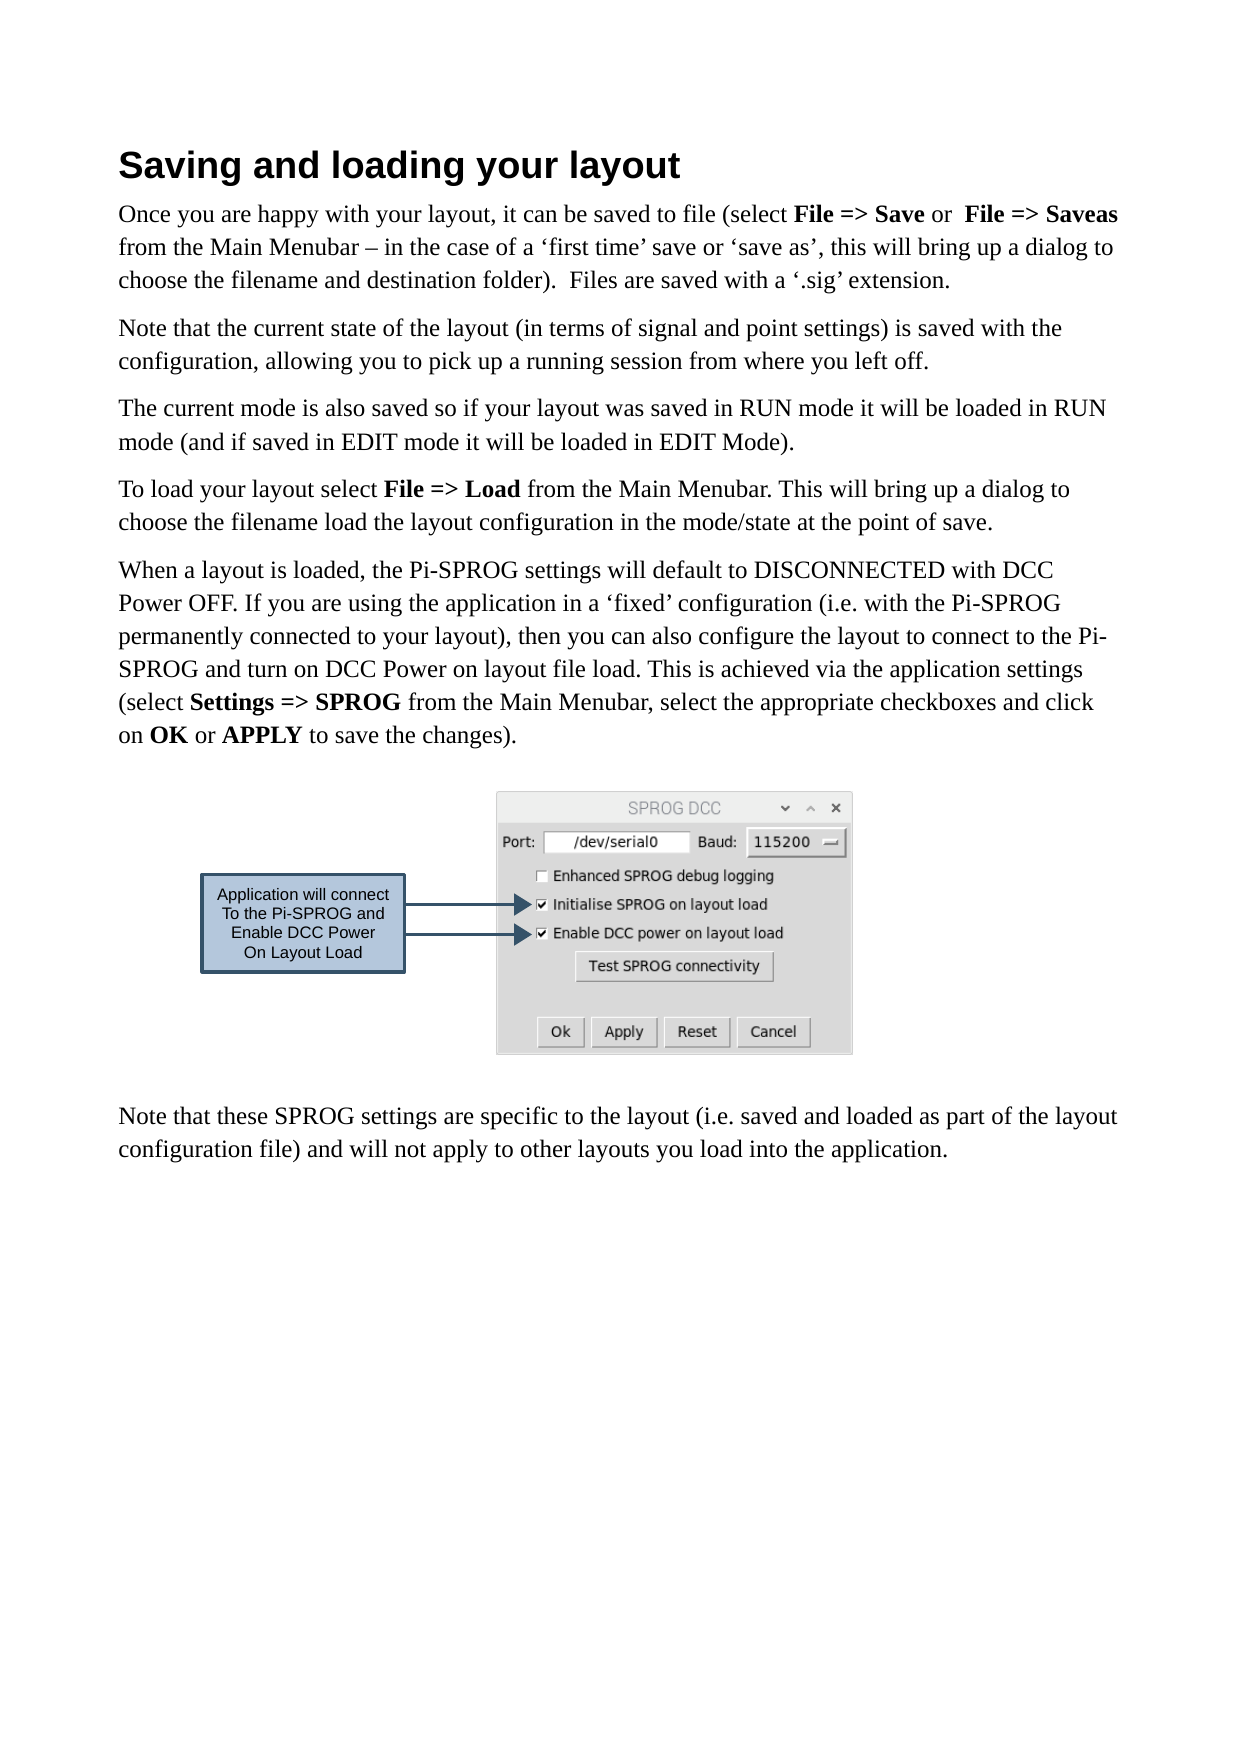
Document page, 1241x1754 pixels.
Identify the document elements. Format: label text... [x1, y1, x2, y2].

text When a layout is loaded, the Pi-SPROG settings will default to DISCONNECTED with DCC Power OFF. If you are using the application in a ‘fixed’ configuration (i.e. with the Pi-SPROG permanently connected to your layout), then you can also configure the layout to connect to the Pi-SPROG and turn on DCC Power on layout file load. This is achieved via the application settings (select Settings => SPROG from the Main Menubar, select the appropriate checkboxes and click on OK or APPLY to save the changes). [118, 555, 1122, 749]
picture [496, 791, 853, 1055]
text Once you are happy with your layout, it can be saved to file (select File => Save or File => Saveas from the Main Menubar – in the case of a ‘first time’ save or ‘save as’, this will bring up a dialog to choose the filename and destination folder). Files are saved with a ‘.sig’ extension. [118, 199, 1122, 294]
text To load your layout select File => Load from the Main Menubar. This will bring up a dialog to choose the filename load the layout configuration in the mode/state at the point of save. [118, 474, 1122, 536]
text The current mode is also saved so if your layout was saved in RUN mode it will be loaded in RUN mode (and if saved in EDIT mode it will be loaded in EDIT Mode). [118, 393, 1122, 455]
subtitle Saving and loading your layout [118, 143, 1122, 187]
text Note that these SPROG settings are specific to the layout (i.e. saved and loaded as part of the layout configuration file) and will not apply to other layouts you load into the application. [118, 1101, 1122, 1162]
text Note that the current state of the layout (in terms of signal and point settings) is saved with the configuration, allowing you to pick up a running session from where you left off. [118, 313, 1122, 375]
